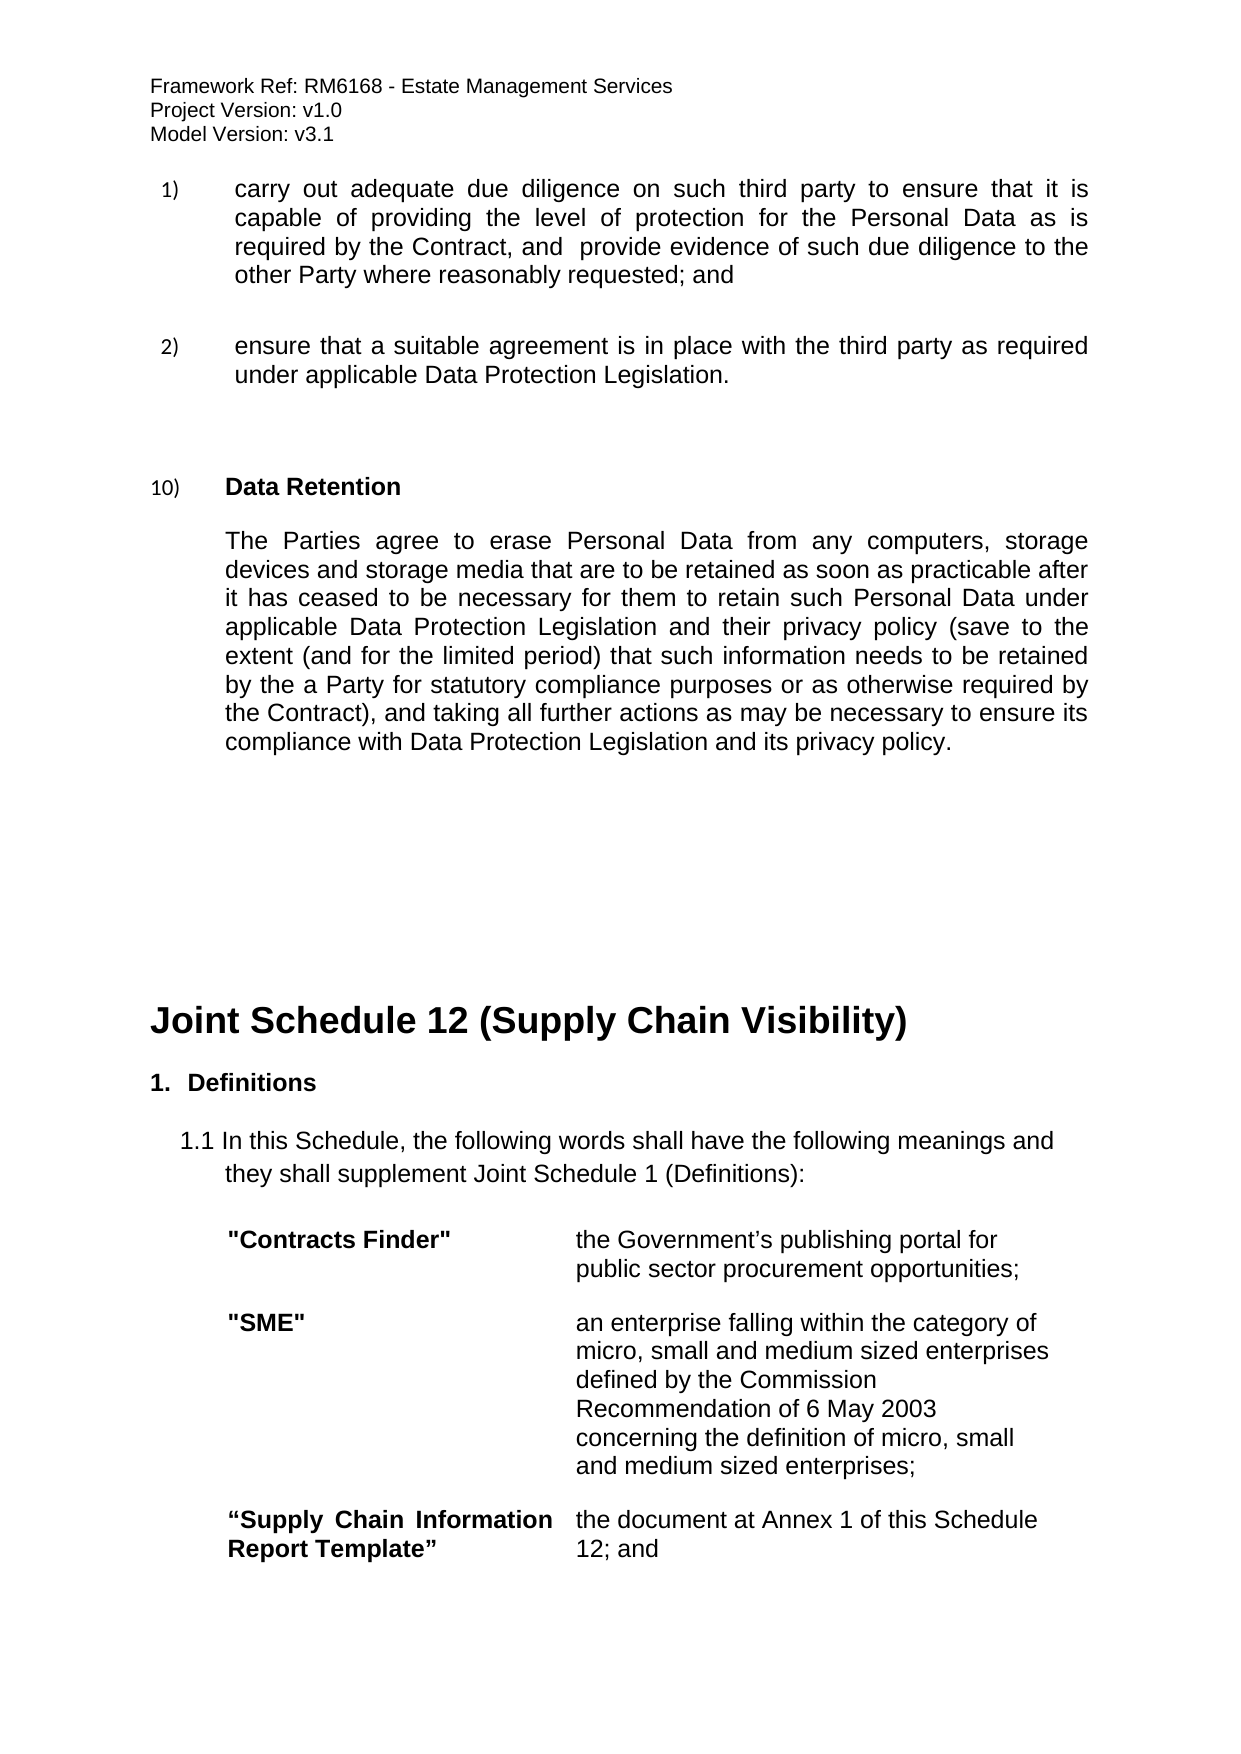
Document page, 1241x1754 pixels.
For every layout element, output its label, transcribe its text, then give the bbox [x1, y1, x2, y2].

text Joint Schedule 12 (Supply Chain Visibility) [150, 998, 1090, 1041]
list ensure that a suitable agreement is in place with the third party as required under applicable Data Protection Legislation. [160, 331, 1090, 389]
table_cell the document at Annex 1 of this Schedule 12; and [564, 1493, 1070, 1575]
table_header the Government’s publishing portal for public sector procurement opportunities; [564, 1213, 1070, 1295]
list Definitions [150, 1068, 1090, 1097]
list Data Retention [150, 472, 1090, 501]
table_cell an enterprise falling within the category of micro, small and medium sized enterprises defined by the Commission Recommendation of 6 May 2003 concerning the definition of micro, small and medium sized enterprises; [564, 1295, 1070, 1493]
text 1.1 In this Schedule, the following words shall have the following meanings and they shall supplement Joint Schedule 1 (Definitions): [179, 1126, 1090, 1187]
table_cell "SME" [216, 1295, 564, 1493]
table_header "Contracts Finder" [216, 1213, 564, 1295]
list carry out adequate due diligence on such third party to ensure that it is capable of providing the level of protection for the Personal Data as is required by the Contract, and provide evidence of such due diligence to the other Party where reasonably requested; and [160, 174, 1090, 289]
table_cell “Supply Chain Information Report Template” [216, 1493, 564, 1575]
text The Parties agree to erase Personal Data from any computers, storage devices and storage media that are to be retained as soon as practicable after it has ceased to be necessary for them to retain such Personal Data under applicable Data Protection Legislation and their privacy policy (save to the extent (and for the limited period) that such information needs to be retained by the a Party for statutory compliance purposes or as otherwise required by the Contract), and taking all further actions as may be necessary to ensure its compliance with Data Protection Legislation and its privacy policy. [225, 526, 1090, 756]
